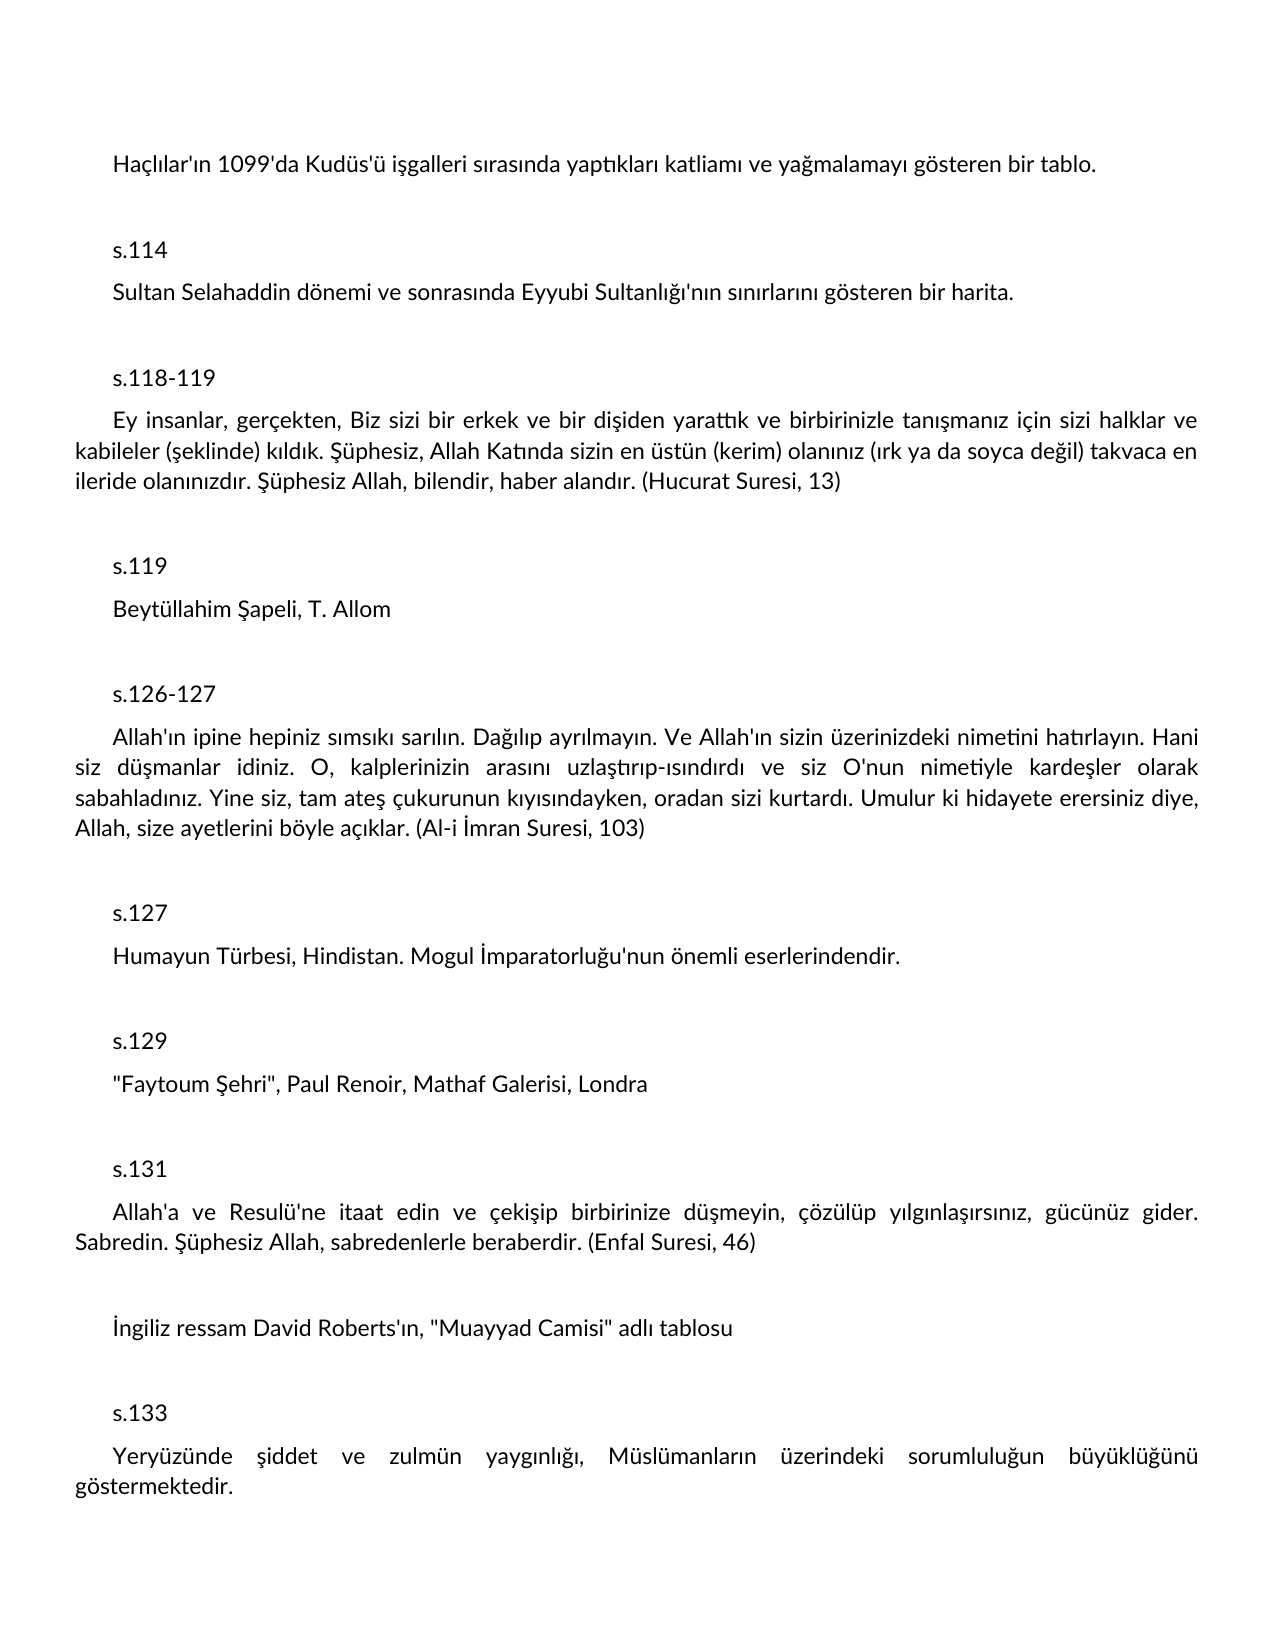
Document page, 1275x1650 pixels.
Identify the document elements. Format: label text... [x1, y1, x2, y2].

text s.126-127 [75, 680, 1200, 708]
text Ey insanlar, gerçekten, Biz sizi bir erkek ve bir dişiden yarattık ve birbirinizle tanışmanız için sizi halklar ve kabileler (şeklinde) kıldık. Şüphesiz, Allah Katında sizin en üstün (kerim) olanınız (ırk ya da soyca değil) takvaca en ileride olanınızdır. Şüphesiz Allah, bilendir, haber alandır. (Hucurat Suresi, 13) [75, 406, 1200, 494]
text İngiliz ressam David Roberts'ın, "Muayyad Camisi" adlı tablosu [75, 1313, 1200, 1341]
text s.119 [75, 552, 1200, 579]
text Allah'ın ipine hepiniz sımsıkı sarılın. Dağılıp ayrılmayın. Ve Allah'ın sizin üzerinizdeki nimetini hatırlayın. Hani siz düşmanlar idiniz. O, kalplerinizin arasını uzlaştırıp-ısındırdı ve siz O'nun nimetiyle kardeşler olarak sabahladınız. Yine siz, tam ateş çukurunun kıyısındayken, oradan sizi kurtardı. Umulur ki hidayete erersiniz diye, Allah, size ayetlerini böyle açıklar. (Al-i İmran Suresi, 103) [75, 723, 1200, 841]
text s.131 [75, 1155, 1200, 1183]
text "Faytoum Şehri", Paul Renoir, Mathaf Galerisi, Londra [75, 1070, 1200, 1097]
text Yeryüzünde şiddet ve zulmün yaygınlığı, Müslümanların üzerindeki sorumluluğun büyüklüğünü göstermektedir. [75, 1442, 1200, 1499]
text Sultan Selahaddin dönemi ve sonrasında Eyyubi Sultanlığı'nın sınırlarını gösteren bir harita. [75, 278, 1200, 306]
text Allah'a ve Resulü'ne itaat edin ve çekişip birbirinize düşmeyin, çözülüp yılgınlaşırsınız, gücünüz gider. Sabredin. Şüphesiz Allah, sabredenlerle beraberdir. (Enfal Suresi, 46) [75, 1198, 1200, 1256]
text s.133 [75, 1399, 1200, 1426]
text s.114 [75, 235, 1200, 263]
text Haçlılar'ın 1099'da Kudüs'ü işgalleri sırasında yaptıkları katliamı ve yağmalamayı gösteren bir tablo. [75, 150, 1200, 177]
text s.118-119 [75, 363, 1200, 391]
text s.127 [75, 899, 1200, 926]
text s.129 [75, 1027, 1200, 1054]
text Humayun Türbesi, Hindistan. Mogul İmparatorluğu'nun önemli eserlerindendir. [75, 942, 1200, 969]
text Beytüllahim Şapeli, T. Allom [75, 595, 1200, 622]
